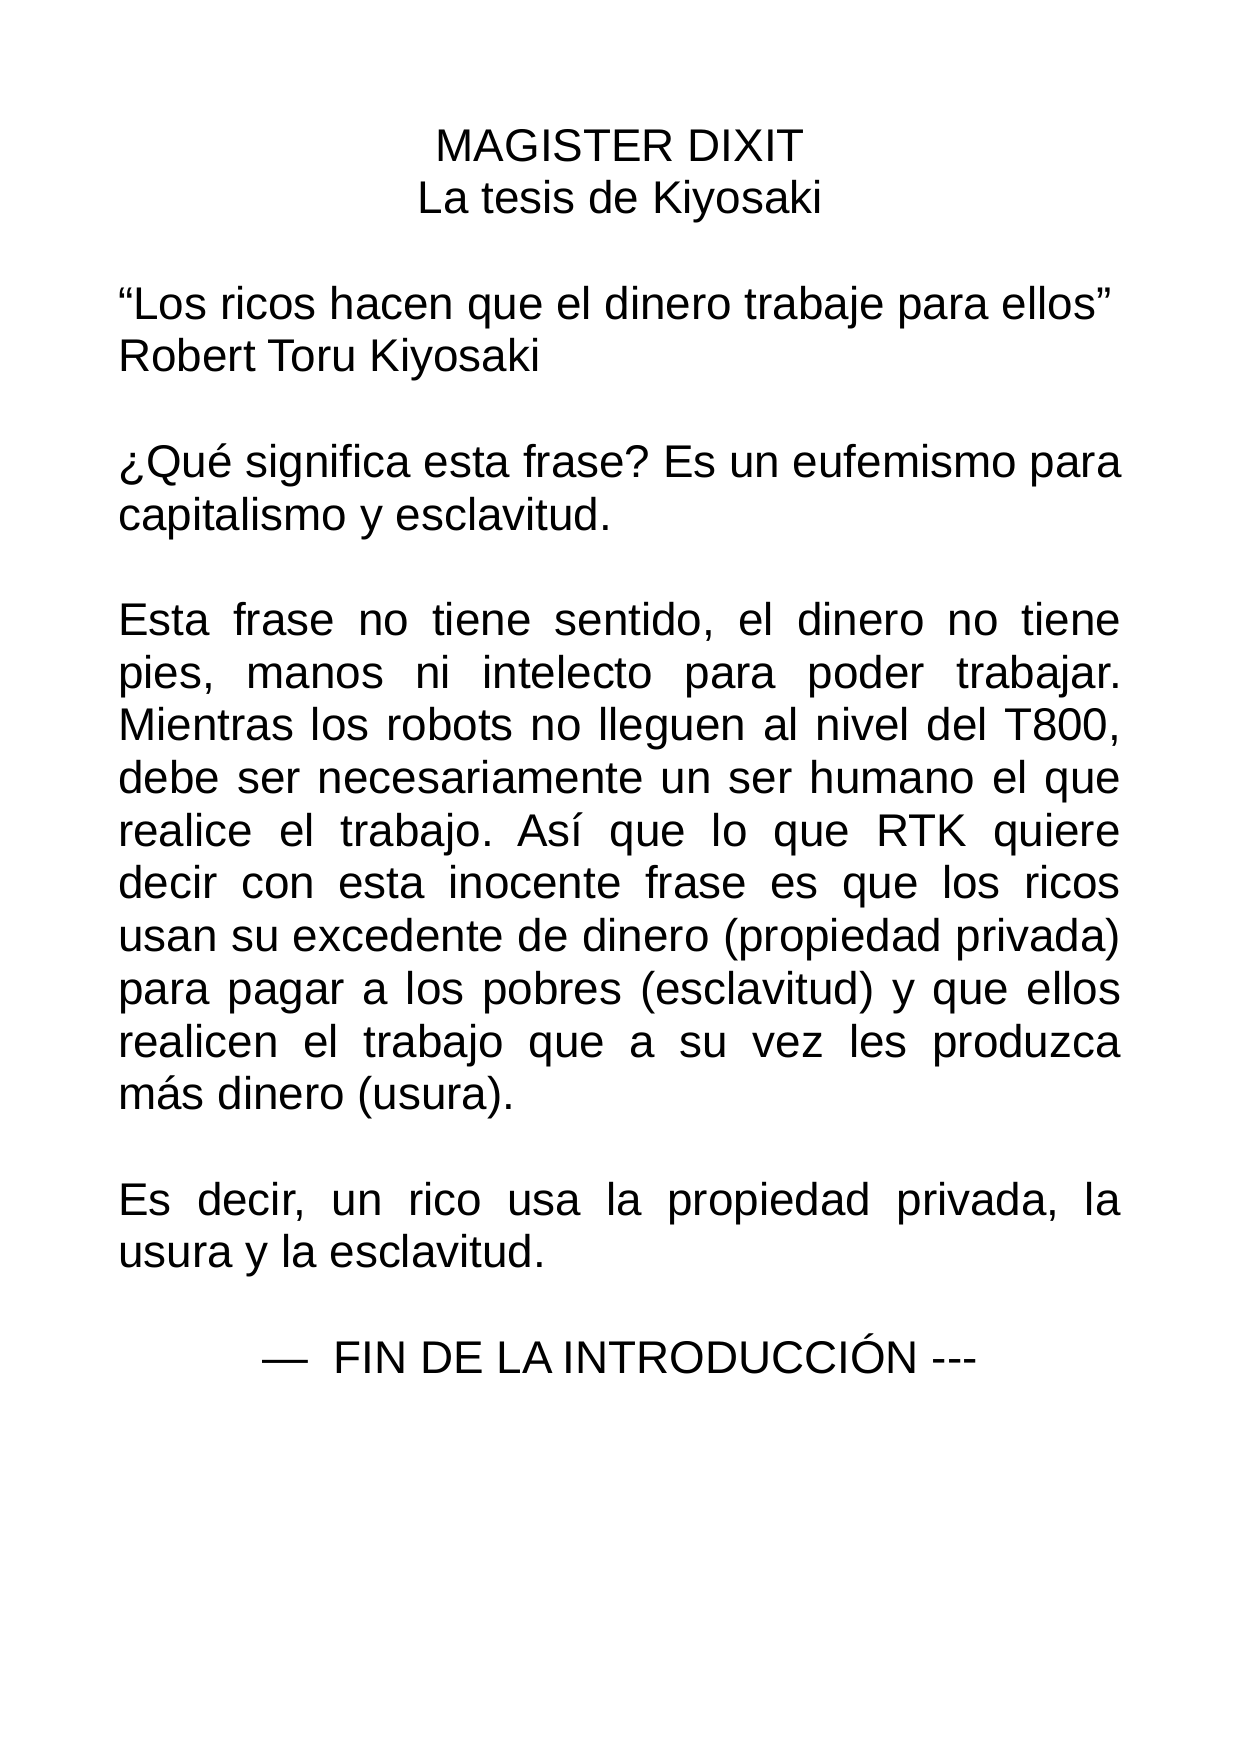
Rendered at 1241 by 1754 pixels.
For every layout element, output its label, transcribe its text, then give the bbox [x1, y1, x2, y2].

text Robert Toru Kiyosaki [118, 329, 1122, 382]
text ¿Qué significa esta frase? Es un eufemismo para capitalismo y esclavitud. [118, 434, 1122, 540]
text Es decir, un rico usa la propiedad privada, la usura y la esclavitud. [118, 1172, 1122, 1278]
text “Los ricos hacen que el dinero trabaje para ellos” [118, 276, 1122, 329]
text — FIN DE LA INTRODUCCIÓN --- [118, 1330, 1122, 1383]
text La tesis de Kiyosaki [118, 171, 1122, 223]
text Esta frase no tiene sentido, el dinero no tiene pies, manos ni intelecto para poder trabajar. Mientras los robots no lleguen al nivel del T800, debe ser necesariamente un ser humano el que realice el trabajo. Así que lo que RTK quiere decir con esta inocente frase es que los ricos usan su excedente de dinero (propiedad privada) para pagar a los pobres (esclavitud) y que ellos realicen el trabajo que a su vez les produzca más dinero (usura). [118, 592, 1122, 1119]
text MAGISTER DIXIT [118, 118, 1122, 171]
